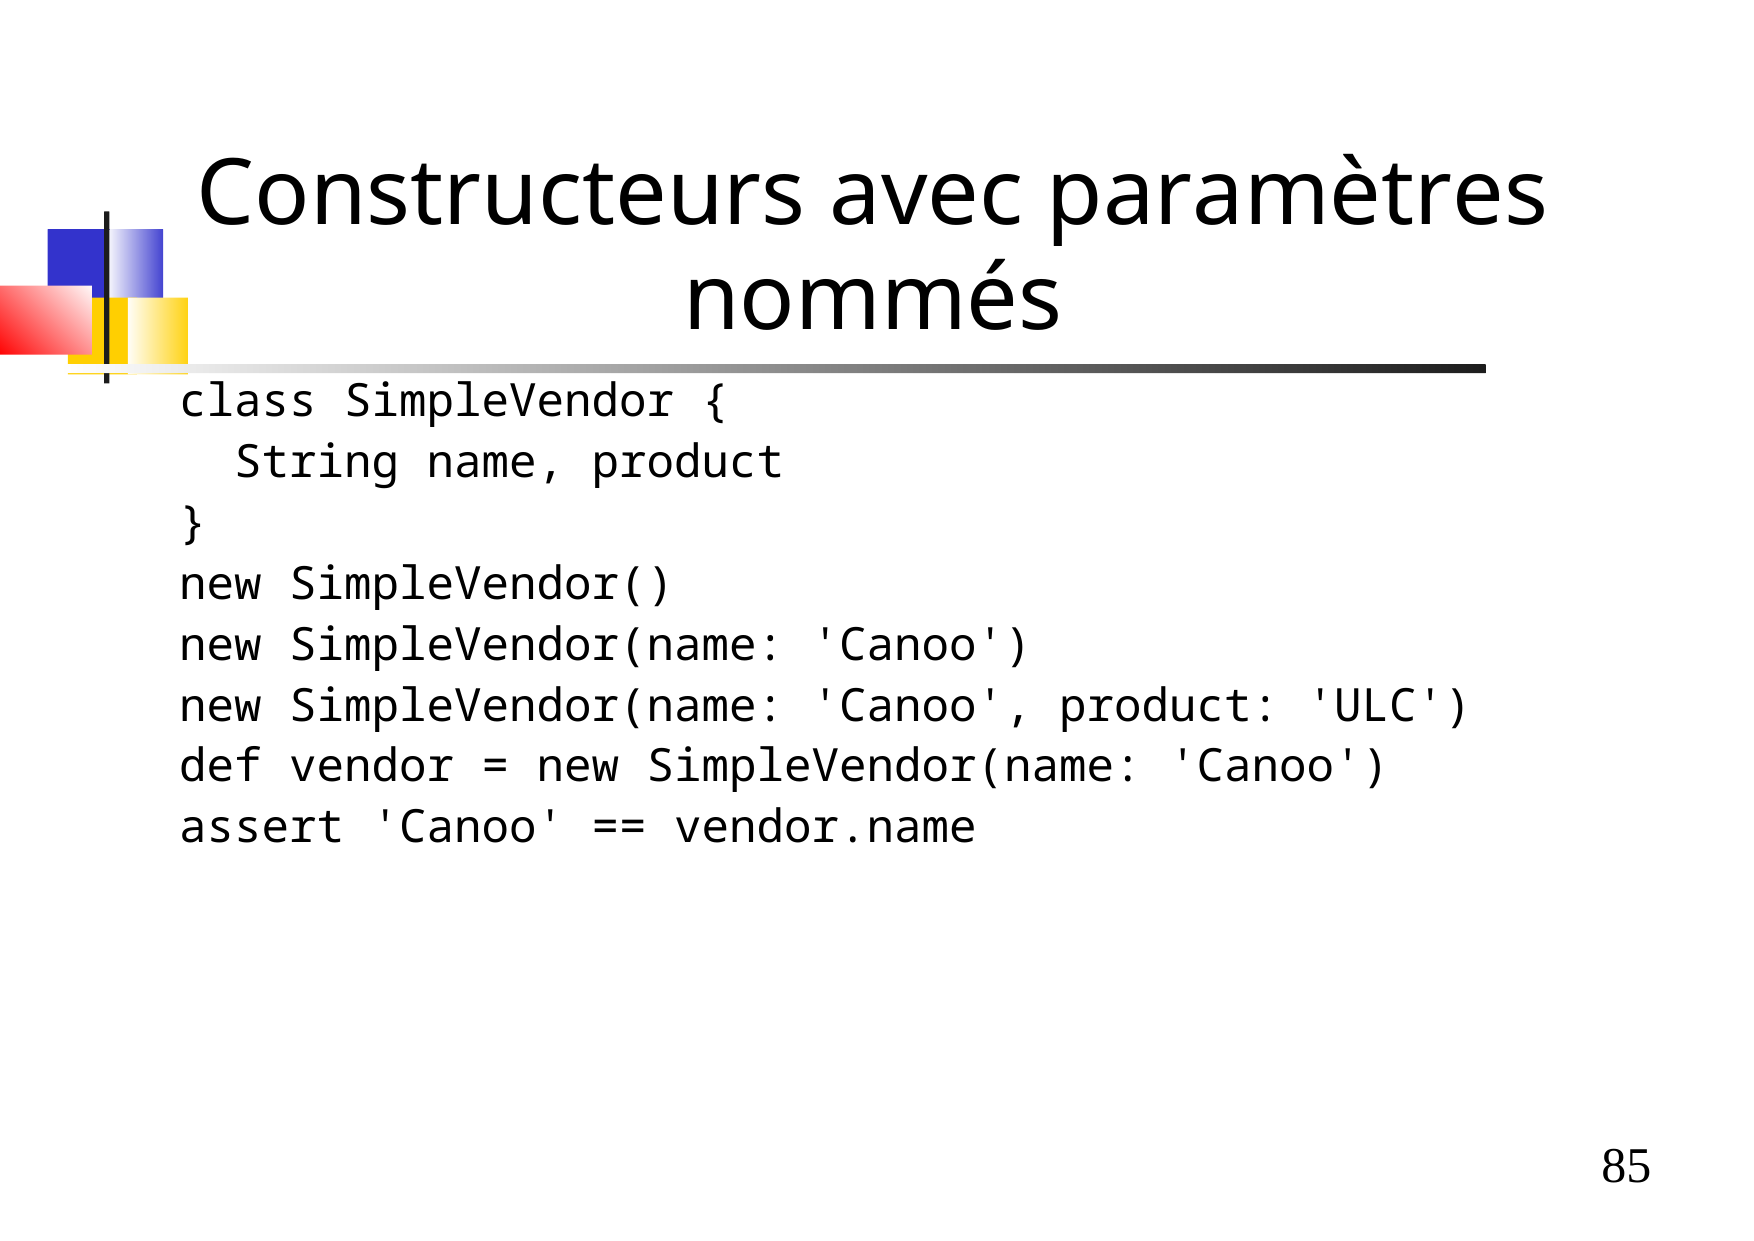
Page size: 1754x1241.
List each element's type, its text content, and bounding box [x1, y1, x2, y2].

title Constructeurs avec paramètres nommés [179, 137, 1567, 354]
list class SimpleVendor { String name, product } new SimpleVendor() new SimpleVendor(name: 'Canoo') new SimpleVendor(name: 'Canoo', product: 'ULC') def vendor = new SimpleVendor(name: 'Canoo') assert 'Canoo' == vendor.name [179, 371, 1567, 1091]
